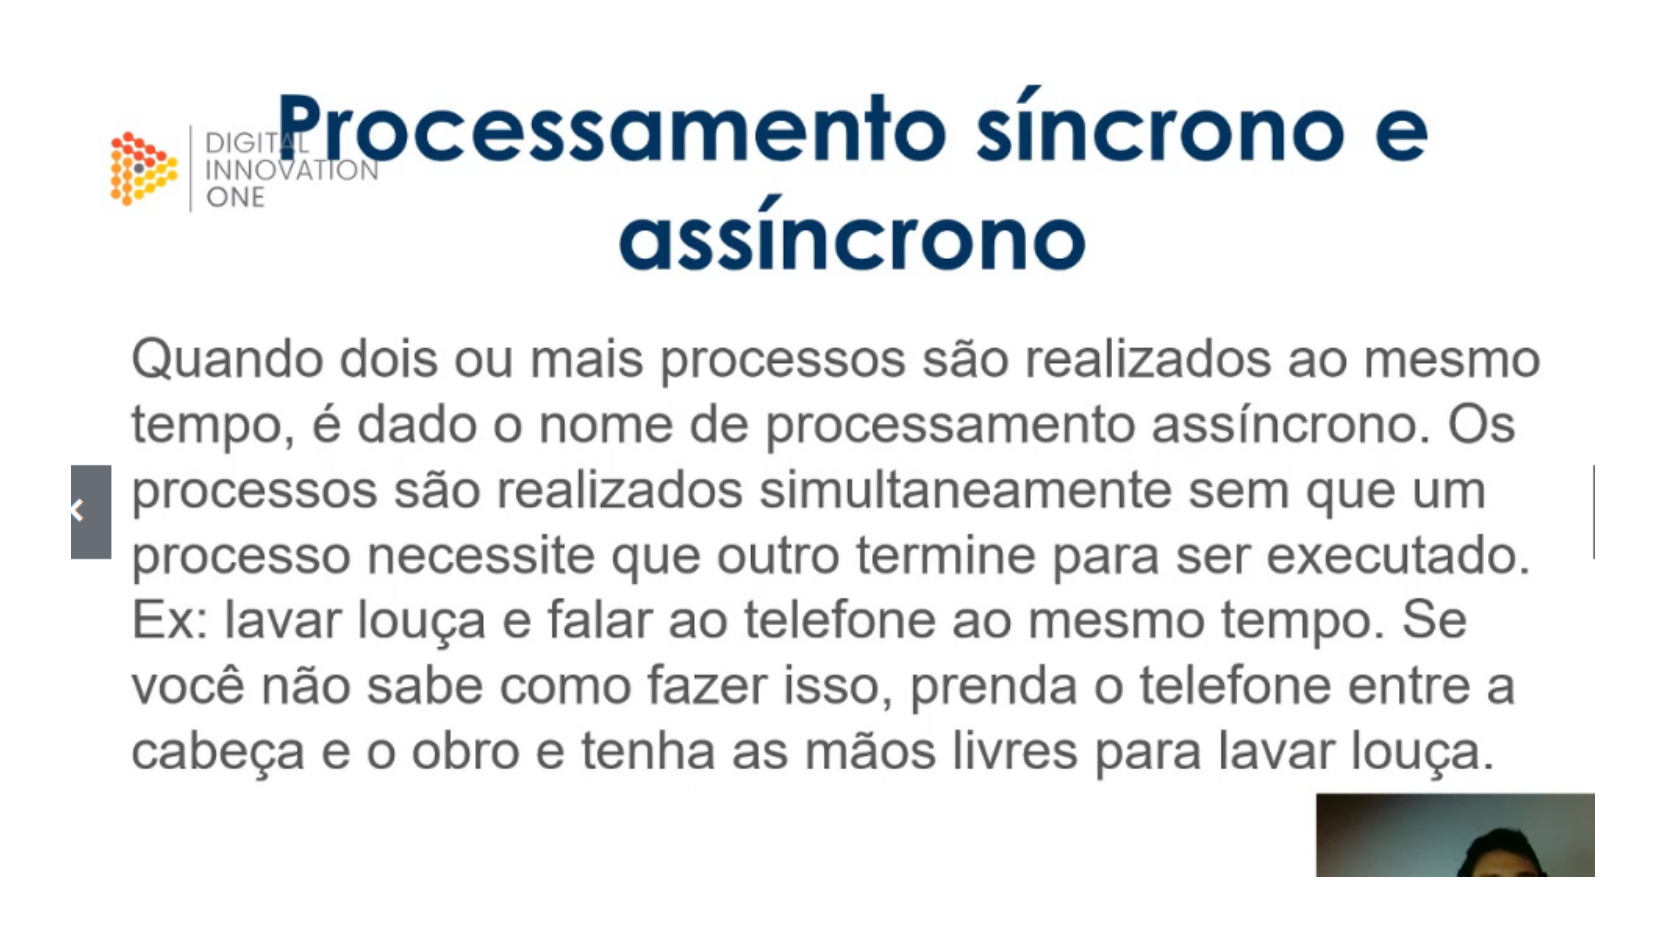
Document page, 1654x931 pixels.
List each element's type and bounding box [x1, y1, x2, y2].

picture [71, 82, 1595, 877]
